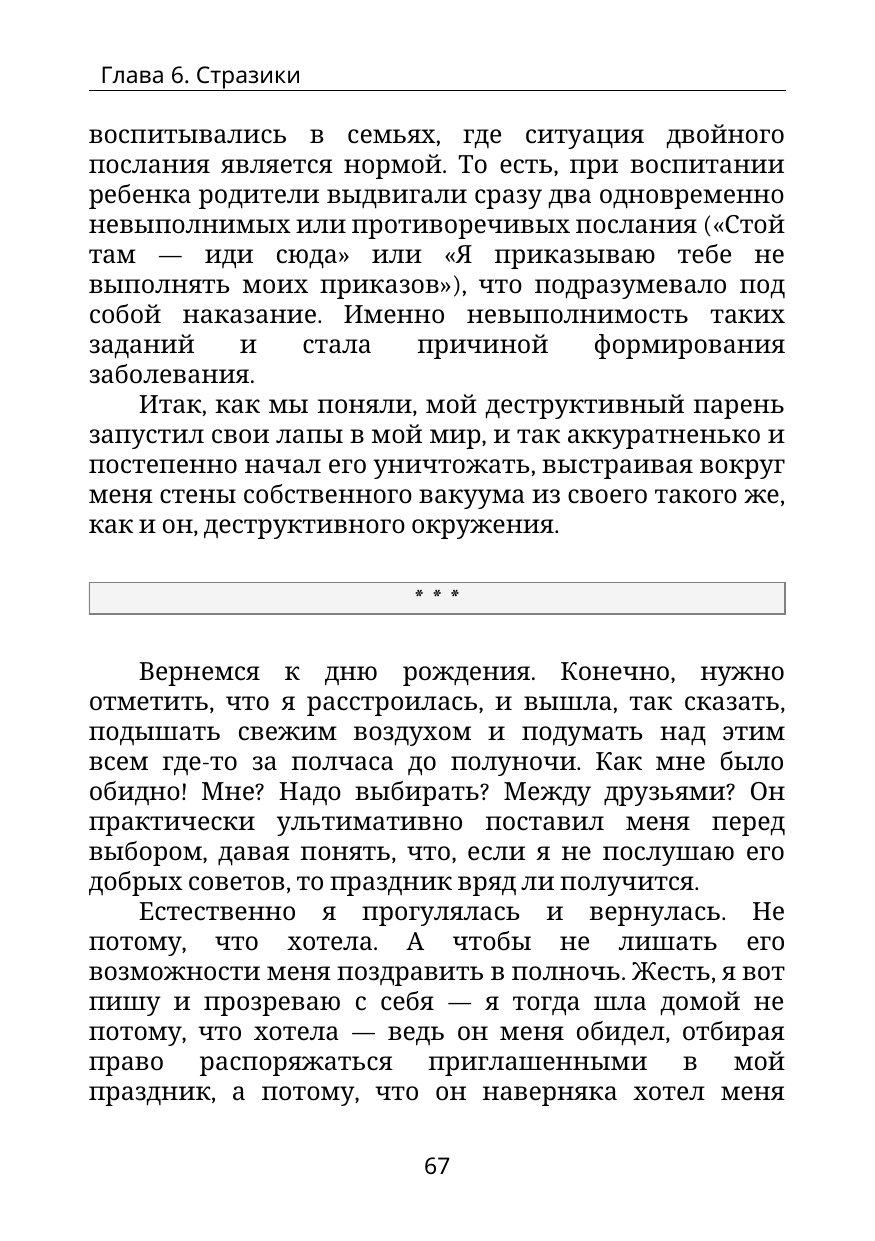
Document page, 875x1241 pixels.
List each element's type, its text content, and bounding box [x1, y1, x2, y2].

text воспитывались в семьях, где ситуация двойного послания является нормой. То есть, при воспитании ребенка родители выдвигали сразу два одновременно невыполнимых или противоречивых послания («Стой там — иди сюда» или «Я приказываю тебе не выполнять моих приказов»), что подразумевало под собой наказание. Именно невыполнимость таких заданий и стала причиной формирования заболевания. [88, 120, 786, 390]
subtitle * * * [90, 583, 784, 613]
text Естественно я прогулялась и вернулась. Не потому, что хотела. А чтобы не лишать его возможности меня поздравить в полночь. Жесть, я вот пишу и прозреваю с себя — я тогда шла домой не потому, что хотела — ведь он меня обидел, отбирая право распоряжаться приглашенными в мой праздник, а потому, что он наверняка хотел меня [88, 896, 786, 1106]
text Итак, как мы поняли, мой деструктивный парень запустил свои лапы в мой мир, и так аккуратненько и постепенно начал его уничтожать, выстраивая вокруг меня стены собственного вакуума из своего такого же, как и он, деструктивного окружения. [88, 390, 786, 540]
text Вернемся к дню рождения. Конечно, нужно отметить, что я расстроилась, и вышла, так сказать, подышать свежим воздухом и подумать над этим всем где-то за полчаса до полуночи. Как мне было обидно! Мне? Надо выбирать? Между друзьями? Он практически ультимативно поставил меня перед выбором, давая понять, что, если я не послушаю его добрых советов, то праздник вряд ли получится. [88, 656, 786, 896]
